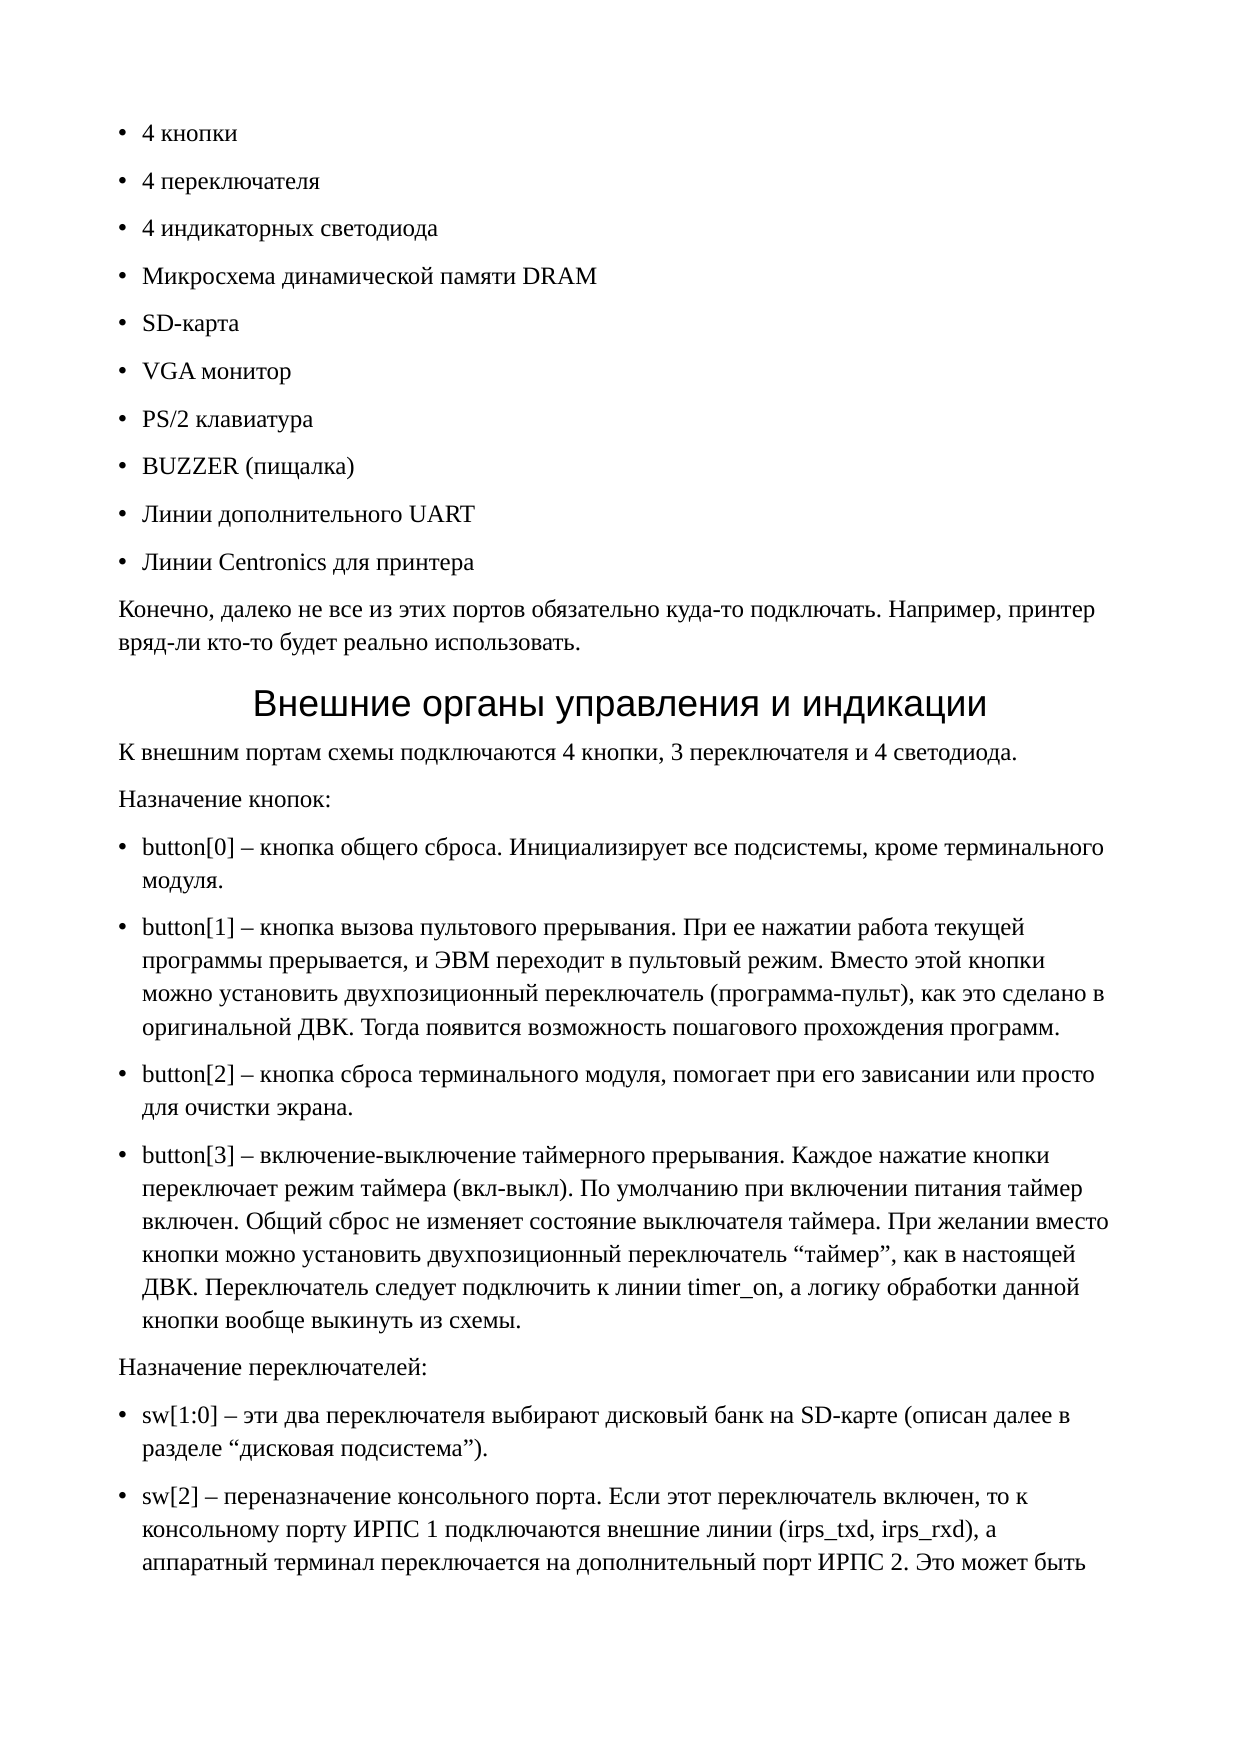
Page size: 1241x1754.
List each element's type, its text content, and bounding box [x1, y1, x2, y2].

list sw[1:0] – эти два переключателя выбирают дисковый банк на SD-карте (описан далее в разделе “дисковая подсистема”). [118, 1400, 1122, 1462]
text Назначение переключателей: [118, 1352, 1122, 1381]
list button[0] – кнопка общего сброса. Инициализирует все подсистемы, кроме терминального модуля. [118, 832, 1122, 894]
list Линии дополнительного UART [118, 499, 1122, 528]
list Линии Centronics для принтера [118, 547, 1122, 575]
subtitle Внешние органы управления и индикации [118, 681, 1122, 724]
list 4 кнопки [118, 118, 1122, 147]
list VGA монитор [118, 356, 1122, 385]
list BUZZER (пищалка) [118, 451, 1122, 480]
text К внешним портам схемы подключаются 4 кнопки, 3 переключателя и 4 светодиода. [118, 737, 1122, 765]
list 4 переключателя [118, 166, 1122, 194]
text Конечно, далеко не все из этих портов обязательно куда-то подключать. Например, принтер вряд-ли кто-то будет реально использовать. [118, 594, 1122, 656]
text Назначение кнопок: [118, 784, 1122, 813]
list PS/2 клавиатура [118, 404, 1122, 432]
list button[2] – кнопка сброса терминального модуля, помогает при его зависании или просто для очистки экрана. [118, 1059, 1122, 1121]
list Микросхема динамической памяти DRAM [118, 261, 1122, 290]
list button[1] – кнопка вызова пультового прерывания. При ее нажатии работа текущей программы прерывается, и ЭВМ переходит в пультовый режим. Вместо этой кнопки можно установить двухпозиционный переключатель (программа-пульт), как это сделано в оригинальной ДВК. Тогда появится возможность пошагового прохождения программ. [118, 912, 1122, 1040]
list button[3] – включение-выключение таймерного прерывания. Каждое нажатие кнопки переключает режим таймера (вкл-выкл). По умолчанию при включении питания таймер включен. Общий сброс не изменяет состояние выключателя таймера. При желании вместо кнопки можно установить двухпозиционный переключатель “таймер”, как в настоящей ДВК. Переключатель следует подключить к линии timer_on, а логику обработки данной кнопки вообще выкинуть из схемы. [118, 1140, 1122, 1334]
list SD-карта [118, 308, 1122, 337]
list 4 индикаторных светодиода [118, 213, 1122, 242]
list sw[2] – переназначение консольного порта. Если этот переключатель включен, то к консольному порту ИРПС 1 подключаются внешние линии (irps_txd, irps_rxd), а аппаратный терминал переключается на дополнительный порт ИРПС 2. Это может быть [118, 1481, 1122, 1576]
